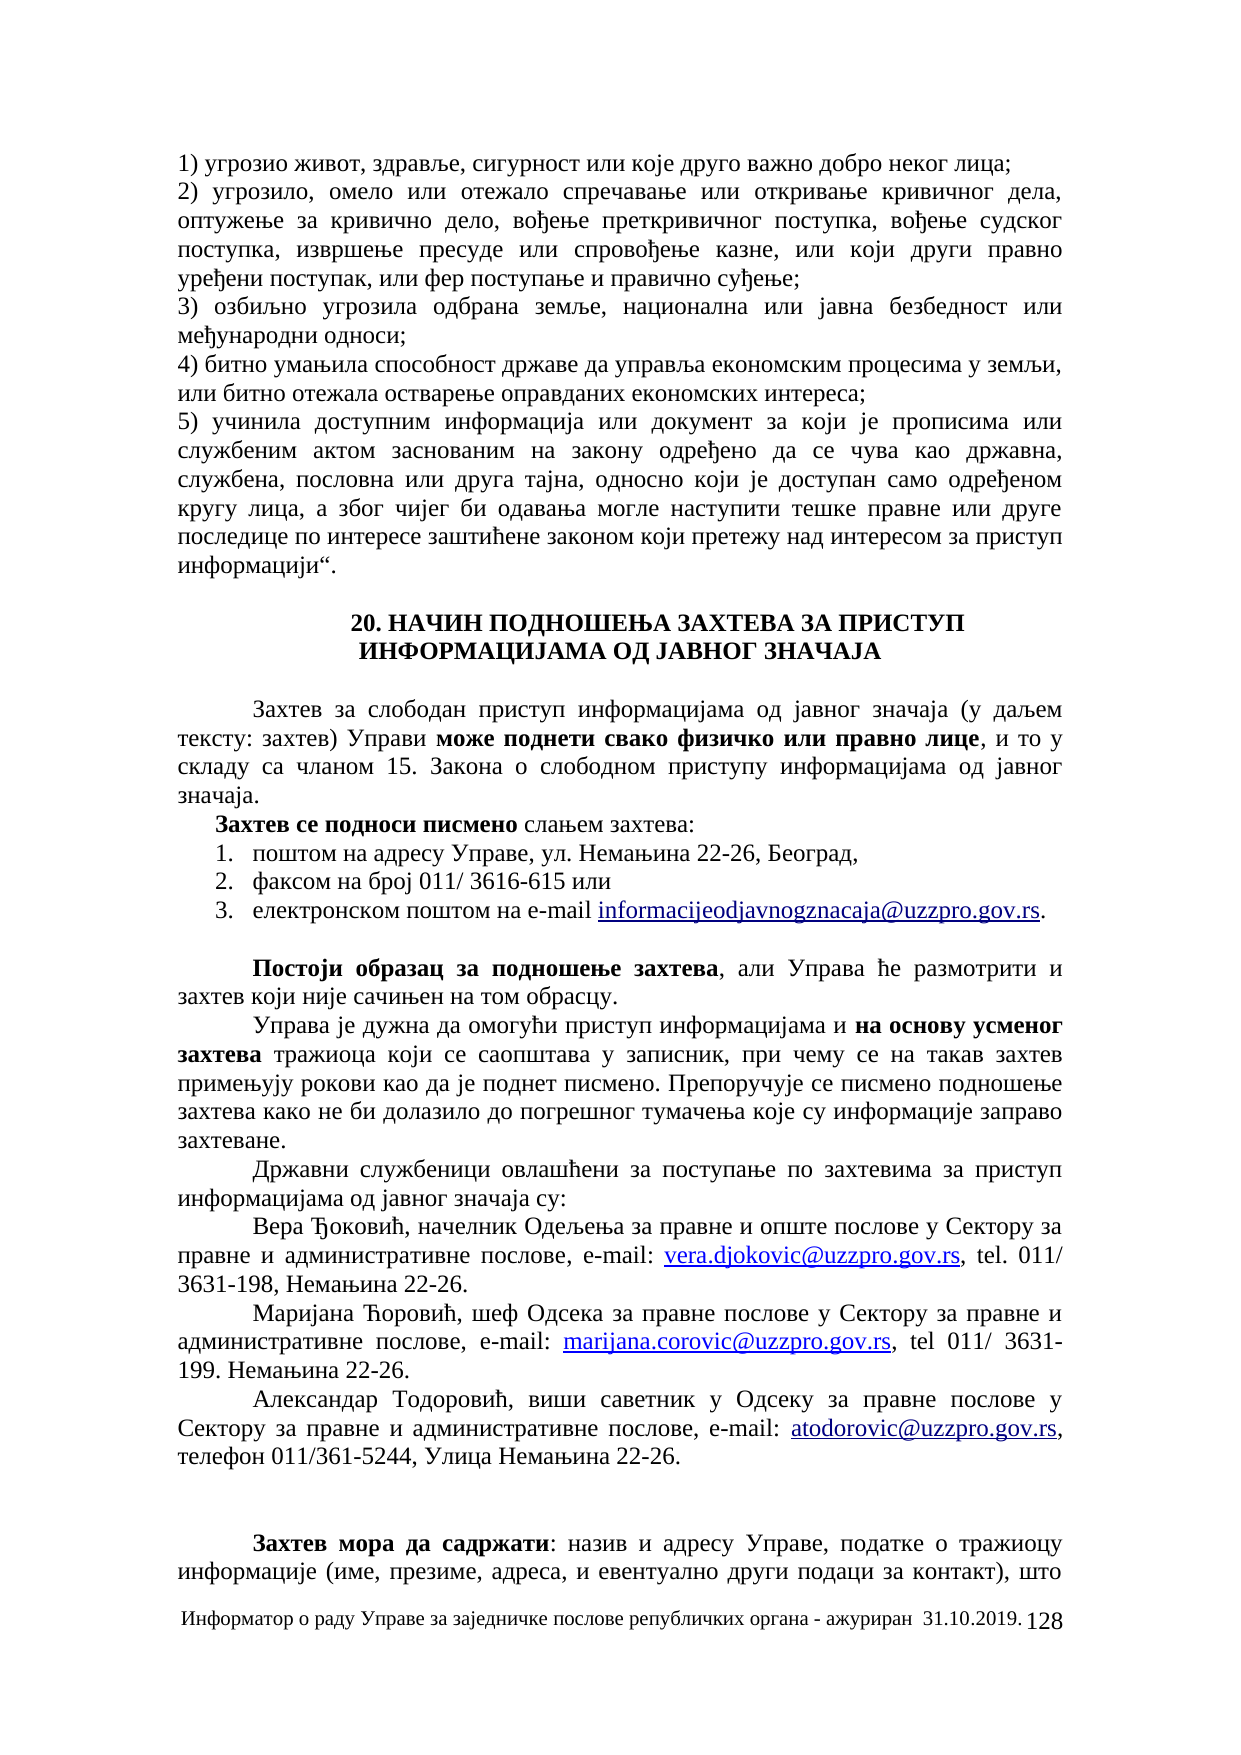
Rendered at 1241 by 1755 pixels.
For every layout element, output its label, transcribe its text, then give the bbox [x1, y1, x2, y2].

text 5) учинила доступним информација или документ за који је прописима или службеним актом заснованим на закону одређено да се чува као државна, службена, пословна или друга тајна, односно који је доступан само одређеном кругу лица, а због чијег би одавања могле наступити тешке правне или друге последице по интересе заштићене законом који претежу над интересом за приступ информацији“. [177, 406, 1063, 579]
text Постоји образац за подношење захтева, али Управа ће размотрити и захтев који није сачињен на том обрасцу. [177, 953, 1063, 1010]
text Захтев мора да садржати: назив и адресу Управе, податке о тражиоцу информације (име, презиме, адреса, и евентуално други подаци за контакт), што [177, 1528, 1063, 1585]
text 20. НАЧИН ПОДНОШЕЊА ЗАХТЕВА ЗА ПРИСТУП ИНФОРМАЦИЈАМА ОД ЈАВНОГ ЗНАЧАЈА [177, 608, 1063, 665]
text Александар Тодоровић, виши саветник у Одсеку за правне послове у Сектору за правне и административне послове, e-mail: atodorovic@uzzpro.gov.rs, телефон 011/361-5244, Улица Немањина 22-26. [177, 1384, 1063, 1470]
text Захтев се подноси писмено слањем захтева: [177, 809, 1063, 838]
text 3) озбиљно угрозила одбрана земље, национална или јавна безбедност или међународни односи; [177, 291, 1063, 349]
text 2) угрозило, омело или отежало спречавање или откривање кривичног дела, оптужење за кривично дело, вођење преткривичног поступка, вођење судског поступка, извршење пресуде или спровођење казне, или који други правно уређени поступак, или фер поступање и правично суђење; [177, 176, 1063, 291]
text 1) угрозио живот, здравље, сигурност или које друго важно добро неког лица; [177, 148, 1063, 176]
text Управа је дужна да омогући приступ информацијама и на основу усменог захтева тражиоца који се саопштава у записник, при чему се на такав захтев примењују рокови као да је поднет писмено. Препоручује се писмено подношење захтева како не би долазило до погрешног тумачења које су информације заправо захтеване. [177, 1010, 1063, 1154]
text Вера Ђоковић, начелник Одељења за правне и опште послове у Сектору за правне и административне послове, e-mail: vera.djokovic@uzzpro.gov.rs, tel. 011/ 3631-198, Немањина 22-26. [177, 1211, 1063, 1298]
list факсом на број 011/ 3616-615 или [215, 866, 1063, 895]
text Захтев за слободан приступ информацијама од јавног значаја (у даљем тексту: захтев) Управи може поднети свако физичко или правно лице, и то у складу са чланом 15. Закона о слободном приступу информацијама од јавног значаја. [177, 694, 1063, 809]
list електронском поштом на e-mail informacijeodjavnogznacaja@uzzpro.gov.rs. [215, 895, 1063, 924]
text 4) битно умањила способност државе да управља економским процесима у земљи, или битно отежала остварење оправданих економских интереса; [177, 349, 1063, 406]
list поштом на адресу Управе, ул. Немањина 22-26, Београд, [215, 838, 1063, 866]
text Маријана Ћоровић, шеф Одсека за правне послове у Сектору за правне и административне послове, e-mail: marijana.corovic@uzzpro.gov.rs, tel 011/ 3631-199. Немањина 22-26. [177, 1298, 1063, 1384]
text Државни службеници овлашћени за поступање по захтевима за приступ информацијама од јавног значаја су: [177, 1154, 1063, 1211]
